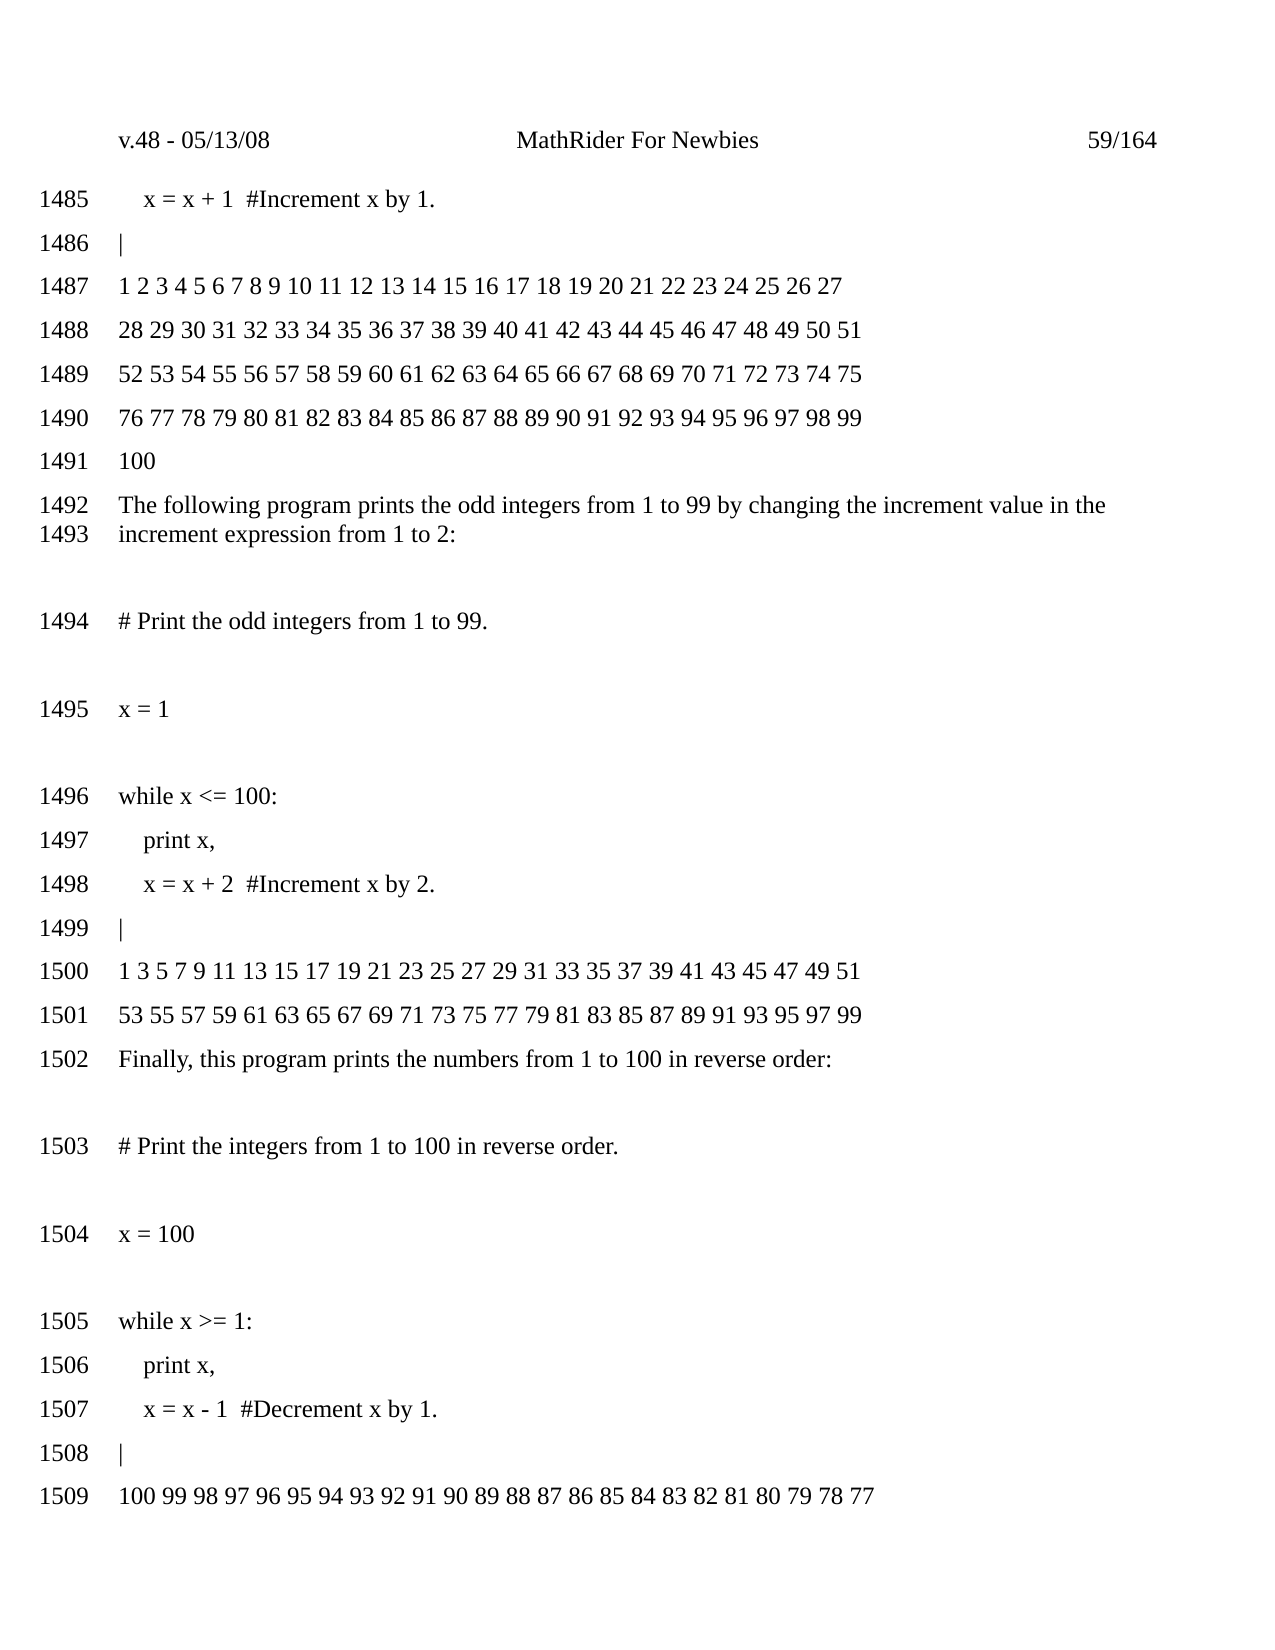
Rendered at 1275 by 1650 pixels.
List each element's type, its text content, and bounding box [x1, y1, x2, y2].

text print x, [118, 825, 1157, 854]
text 76 77 78 79 80 81 82 83 84 85 86 87 88 89 90 91 92 93 94 95 96 97 98 99 [118, 403, 1157, 431]
text 28 29 30 31 32 33 34 35 36 37 38 39 40 41 42 43 44 45 46 47 48 49 50 51 [118, 315, 1157, 344]
text 100 99 98 97 96 95 94 93 92 91 90 89 88 87 86 85 84 83 82 81 80 79 78 77 [118, 1481, 1157, 1510]
text | [118, 228, 1157, 256]
text # Print the odd integers from 1 to 99. [118, 606, 1157, 635]
text 100 [118, 446, 1157, 475]
text while x >= 1: [118, 1306, 1157, 1335]
text x = x + 1 #Increment x by 1. [118, 184, 1157, 213]
text Finally, this program prints the numbers from 1 to 100 in reverse order: [118, 1044, 1157, 1073]
text 53 55 57 59 61 63 65 67 69 71 73 75 77 79 81 83 85 87 89 91 93 95 97 99 [118, 1000, 1157, 1029]
text 1 2 3 4 5 6 7 8 9 10 11 12 13 14 15 16 17 18 19 20 21 22 23 24 25 26 27 [118, 271, 1157, 300]
text # Print the integers from 1 to 100 in reverse order. [118, 1131, 1157, 1160]
text 52 53 54 55 56 57 58 59 60 61 62 63 64 65 66 67 68 69 70 71 72 73 74 75 [118, 359, 1157, 388]
text x = x - 1 #Decrement x by 1. [118, 1394, 1157, 1423]
text | [118, 1438, 1157, 1466]
text x = 100 [118, 1219, 1157, 1248]
text x = x + 2 #Increment x by 2. [118, 869, 1157, 898]
text | [118, 913, 1157, 941]
text while x <= 100: [118, 781, 1157, 810]
text print x, [118, 1350, 1157, 1379]
text x = 1 [118, 694, 1157, 723]
text 1 3 5 7 9 11 13 15 17 19 21 23 25 27 29 31 33 35 37 39 41 43 45 47 49 51 [118, 956, 1157, 985]
text The following program prints the odd integers from 1 to 99 by changing the increment value in the increment expression from 1 to 2: [118, 490, 1157, 548]
